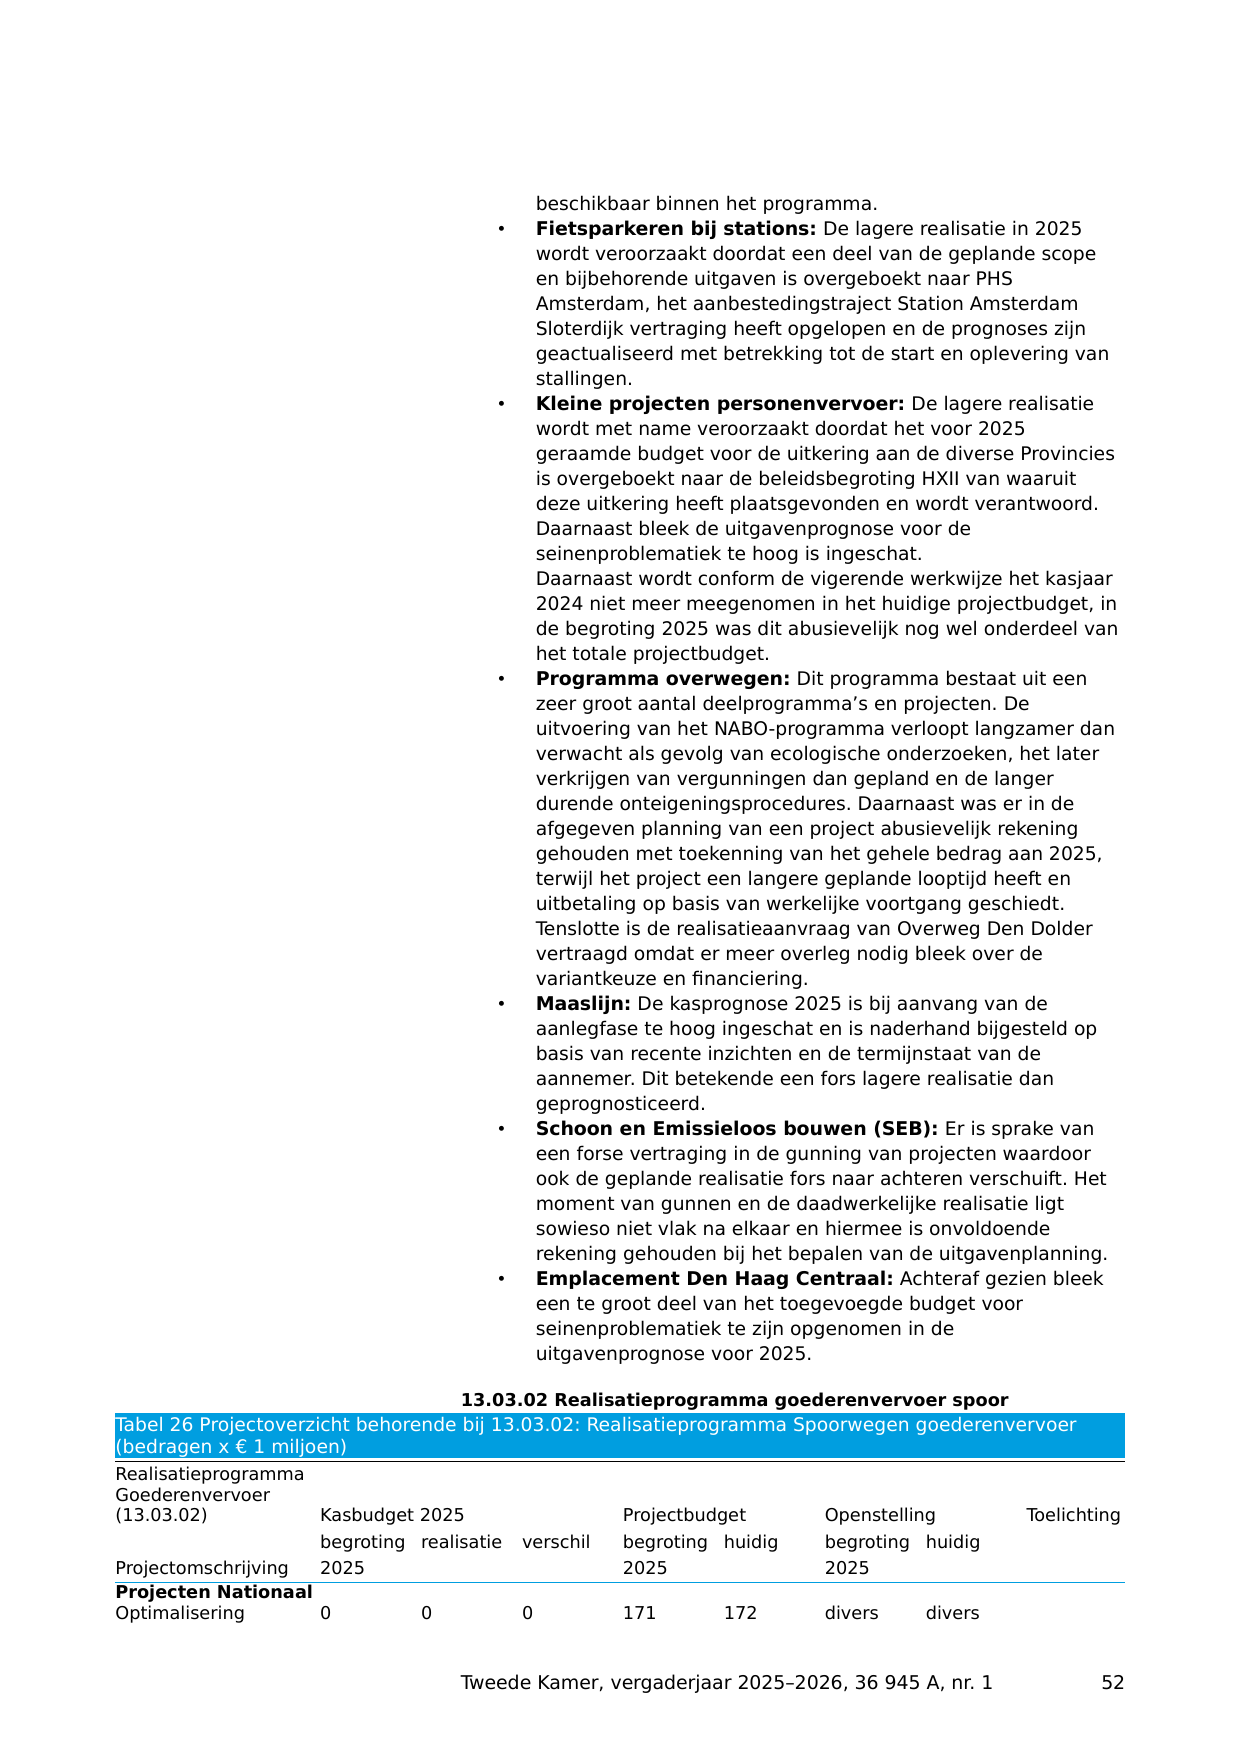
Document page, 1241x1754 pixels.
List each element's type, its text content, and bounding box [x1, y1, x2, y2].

table_cell 0 [519, 1603, 620, 1623]
table_cell Realisatieprogramma Goederenvervoer (13.03.02) [115, 1462, 317, 1529]
table_cell [519, 1583, 620, 1603]
table_cell Optimalisering [115, 1603, 317, 1623]
table_cell 2025 [620, 1555, 721, 1582]
list Programma overwegen: Dit programma bestaat uit een zeer groot aantal deelprogramma’s en projecten. De uitvoering van het NABO-programma verloopt langzamer dan verwacht als gevolg van ecologische onderzoeken, het later verkrijgen van vergunningen dan gepland en de langer durende onteigeningsprocedures. Daarnaast was er in de afgegeven planning van een project abusievelijk rekening gehouden met toekenning van het gehele bedrag aan 2025, terwijl het project een langere geplande looptijd heeft en uitbetaling op basis van werkelijke voortgang geschiedt. Tenslotte is de realisatieaanvraag van Overweg Den Dolder vertraagd omdat er meer overleg nodig bleek over de variantkeuze en financiering. [498, 666, 1125, 991]
table_cell Projectomschrijving [115, 1555, 317, 1582]
table_cell [317, 1583, 418, 1603]
table_cell [519, 1555, 620, 1582]
table_cell huidig [923, 1529, 1023, 1555]
table_cell 172 [721, 1603, 822, 1623]
list Fietsparkeren bij stations: De lagere realisatie in 2025 wordt veroorzaakt doordat een deel van de geplande scope en bijbehorende uitgaven is overgeboekt naar PHS Amsterdam, het aanbestedingstraject Station Amsterdam Sloterdijk vertraging heeft opgelopen en de prognoses zijn geactualiseerd met betrekking tot de start en oplevering van stallingen. [498, 216, 1125, 391]
table_cell divers [923, 1603, 1023, 1623]
table_cell begroting [317, 1529, 418, 1555]
table_cell huidig [721, 1529, 822, 1555]
table_cell Kasbudget 2025 [317, 1462, 620, 1529]
table_cell [1024, 1603, 1125, 1623]
table_cell divers [822, 1603, 923, 1623]
table_cell [721, 1583, 822, 1603]
table_cell [1024, 1555, 1125, 1582]
table_cell begroting [822, 1529, 923, 1555]
table_cell [822, 1583, 923, 1603]
table_cell [418, 1583, 519, 1603]
list Maaslijn: De kasprognose 2025 is bij aanvang van de aanlegfase te hoog ingeschat en is naderhand bijgesteld op basis van recente inzichten en de termijnstaat van de aannemer. Dit betekende een fors lagere realisatie dan geprognosticeerd. [498, 991, 1125, 1116]
table_cell 2025 [317, 1555, 418, 1582]
table_cell 0 [317, 1603, 418, 1623]
table_cell verschil [519, 1529, 620, 1555]
list Kleine projecten personenvervoer: De lagere realisatie wordt met name veroorzaakt doordat het voor 2025 geraamde budget voor de uitkering aan de diverse Provincies is overgeboekt naar de beleidsbegroting HXII van waaruit deze uitkering heeft plaatsgevonden en wordt verantwoord. Daarnaast bleek de uitgavenprognose voor de seinenproblematiek te hoog is ingeschat. [498, 391, 1125, 566]
table_cell Projecten Nationaal [115, 1583, 317, 1603]
table_cell [923, 1583, 1023, 1603]
table_cell [1024, 1583, 1125, 1603]
table_cell [1024, 1529, 1125, 1555]
table_cell [115, 1529, 317, 1555]
table_cell Openstelling [822, 1462, 1023, 1529]
table_cell 171 [620, 1603, 721, 1623]
text 13.03.02 Realisatieprogramma goederenvervoer spoor [461, 1388, 1125, 1411]
table_cell 0 [418, 1603, 519, 1623]
table_cell begroting [620, 1529, 721, 1555]
table_cell [620, 1583, 721, 1603]
table_cell [418, 1555, 519, 1582]
table_cell [923, 1555, 1023, 1582]
list beschikbaar binnen het programma. [498, 191, 1125, 216]
table_cell Projectbudget [620, 1462, 822, 1529]
list Schoon en Emissieloos bouwen (SEB): Er is sprake van een forse vertraging in de gunning van projecten waardoor ook de geplande realisatie fors naar achteren verschuift. Het moment van gunnen en de daadwerkelijke realisatie ligt sowieso niet vlak na elkaar en hiermee is onvoldoende rekening gehouden bij het bepalen van de uitgavenplanning. [498, 1116, 1125, 1266]
table_cell Toelichting [1024, 1462, 1125, 1529]
table_cell realisatie [418, 1529, 519, 1555]
table_cell [721, 1555, 822, 1582]
table_cell 2025 [822, 1555, 923, 1582]
list Daarnaast wordt conform de vigerende werkwijze het kasjaar 2024 niet meer meegenomen in het huidige projectbudget, in de begroting 2025 was dit abusievelijk nog wel onderdeel van het totale projectbudget. [498, 566, 1125, 666]
list Emplacement Den Haag Centraal: Achteraf gezien bleek een te groot deel van het toegevoegde budget voor seinenproblematiek te zijn opgenomen in de uitgavenprognose voor 2025. [498, 1266, 1125, 1366]
